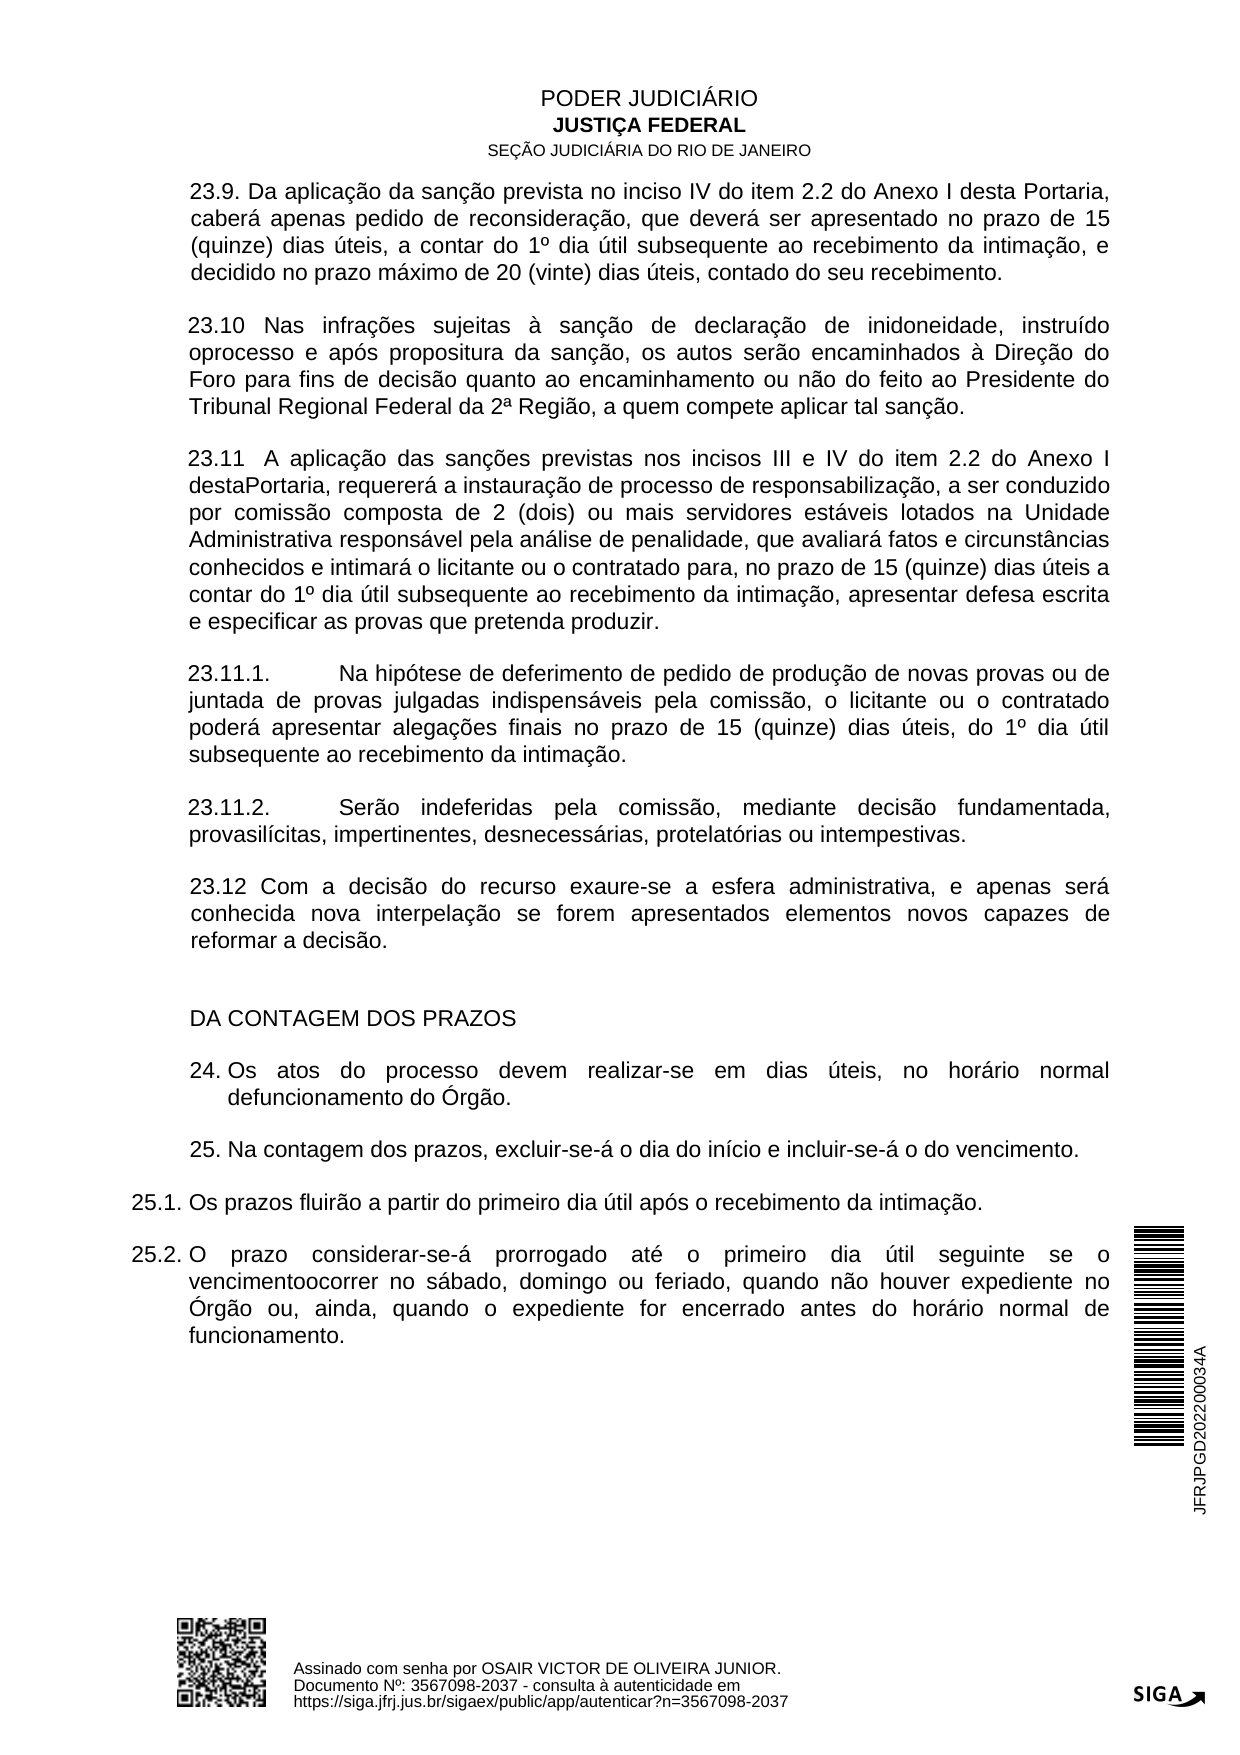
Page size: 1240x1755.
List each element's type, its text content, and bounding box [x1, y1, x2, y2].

list Os prazos fluirão a partir do primeiro dia útil após o recebimento da intimação. [131, 1189, 1111, 1215]
list Serão indeferidas pela comissão, mediante decisão fundamentada, provasilícitas, impertinentes, desnecessárias, protelatórias ou intempestivas. [187, 793, 1111, 847]
list Os atos do processo devem realizar-se em dias úteis, no horário normal defuncionamento do Órgão. [189, 1057, 1111, 1111]
list Na hipótese de deferimento de pedido de produção de novas provas ou de juntada de provas julgadas indispensáveis pela comissão, o licitante ou o contratado poderá apresentar alegações finais no prazo de 15 (quinze) dias úteis, do 1º dia útil subsequente ao recebimento da intimação. [187, 660, 1111, 768]
text 23.12 Com a decisão do recurso exaure-se a esfera administrativa, e apenas será conhecida nova interpelação se forem apresentados elementos novos capazes de reformar a decisão. [189, 873, 1111, 953]
text 23.9. Da aplicação da sanção prevista no inciso IV do item 2.2 do Anexo I desta Portaria, caberá apenas pedido de reconsideração, que deverá ser apresentado no prazo de 15 (quinze) dias úteis, a contar do 1º dia útil subsequente ao recebimento da intimação, e decidido no prazo máximo de 20 (vinte) dias úteis, contado do seu recebimento. [189, 178, 1111, 286]
text DA CONTAGEM DOS PRAZOS [189, 1005, 1111, 1031]
list Na contagem dos prazos, excluir-se-á o dia do início e incluir-se-á o do vencimento. [189, 1136, 1111, 1163]
list A aplicação das sanções previstas nos incisos III e IV do item 2.2 do Anexo I destaPortaria, requererá a instauração de processo de responsabilização, a ser conduzido por comissão composta de 2 (dois) ou mais servidores estáveis lotados na Unidade Administrativa responsável pela análise de penalidade, que avaliará fatos e circunstâncias conhecidos e intimará o licitante ou o contratado para, no prazo de 15 (quinze) dias úteis a contar do 1º dia útil subsequente ao recebimento da intimação, apresentar defesa escrita e especificar as provas que pretenda produzir. [187, 445, 1111, 634]
list Nas infrações sujeitas à sanção de declaração de inidoneidade, instruído oprocesso e após propositura da sanção, os autos serão encaminhados à Direção do Foro para fins de decisão quanto ao encaminhamento ou não do feito ao Presidente do Tribunal Regional Federal da 2ª Região, a quem compete aplicar tal sanção. [187, 312, 1111, 419]
list O prazo considerar-se-á prorrogado até o primeiro dia útil seguinte se o vencimentoocorrer no sábado, domingo ou feriado, quando não houver expediente no Órgão ou, ainda, quando o expediente for encerrado antes do horário normal de funcionamento. [131, 1241, 1111, 1349]
